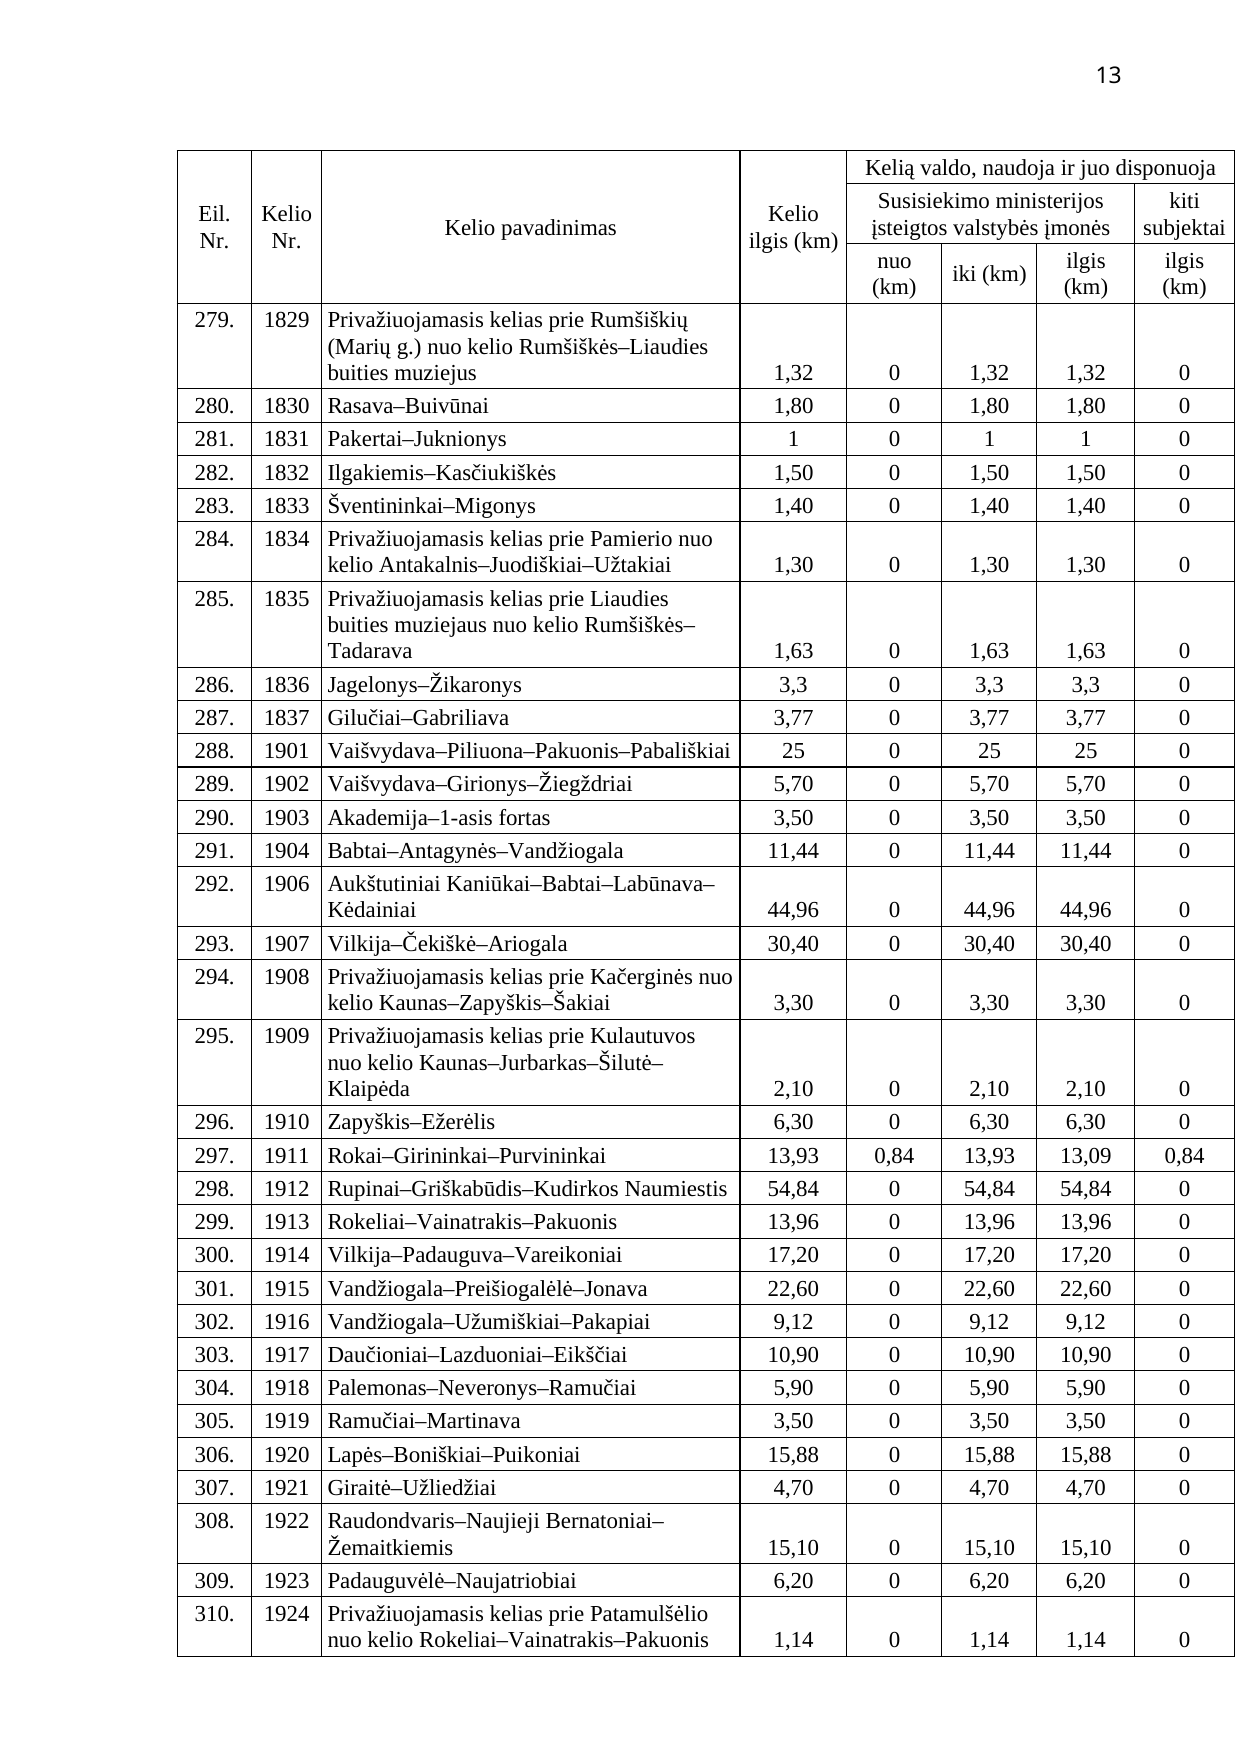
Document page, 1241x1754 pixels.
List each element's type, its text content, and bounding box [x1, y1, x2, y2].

table_cell 1901 [252, 734, 321, 766]
table_cell 307. [178, 1471, 251, 1503]
table_cell 54,84 [942, 1172, 1036, 1204]
table_cell 1902 [252, 768, 321, 800]
table_cell 1835 [252, 582, 321, 667]
table_cell 1917 [252, 1338, 321, 1370]
table_cell 5,90 [741, 1371, 846, 1403]
table_cell 9,12 [1037, 1305, 1134, 1337]
table_cell 0 [1135, 867, 1234, 926]
table_cell 282. [178, 456, 251, 488]
table_cell 0 [1135, 668, 1234, 700]
table_cell 9,12 [741, 1305, 846, 1337]
table_cell 0 [847, 389, 941, 422]
table_cell 1 [1037, 423, 1134, 455]
table_cell 0 [1135, 304, 1234, 388]
table_cell 0 [1135, 1239, 1234, 1271]
table_cell 11,44 [1037, 834, 1134, 866]
table_cell 1,50 [1037, 456, 1134, 488]
table_cell 0 [1135, 1471, 1234, 1503]
table_cell 17,20 [1037, 1239, 1134, 1271]
table_cell 4,70 [942, 1471, 1036, 1503]
table_cell 308. [178, 1504, 251, 1563]
table_cell 0 [1135, 1371, 1234, 1403]
table_cell 1916 [252, 1305, 321, 1337]
table_cell 0 [847, 456, 941, 488]
table_cell 1915 [252, 1272, 321, 1304]
table_cell 0 [847, 1020, 941, 1104]
table_cell 30,40 [1037, 927, 1134, 959]
table_cell Privažiuojamasis kelias prie Pamierio nuo kelio Antakalnis–Juodiškiai–Užtakiai [322, 522, 739, 581]
table_cell Šventininkai–Migonys [322, 489, 739, 521]
table_cell 0,84 [847, 1139, 941, 1171]
table_cell Babtai–Antagynės–Vandžiogala [322, 834, 739, 866]
table_cell 1,14 [741, 1597, 846, 1656]
table_cell 1 [942, 423, 1036, 455]
table_cell 3,3 [741, 668, 846, 700]
table_cell 0 [847, 867, 941, 926]
table_cell 3,30 [741, 960, 846, 1018]
table_cell 301. [178, 1272, 251, 1304]
table_cell 279. [178, 304, 251, 388]
table_cell 3,30 [942, 960, 1036, 1018]
table_cell Giraitė–Užliedžiai [322, 1471, 739, 1503]
table_cell 25 [1037, 734, 1134, 766]
table_cell 2,10 [942, 1020, 1036, 1104]
table_cell 1912 [252, 1172, 321, 1204]
table_cell 1903 [252, 801, 321, 833]
table_cell 0 [847, 960, 941, 1018]
table_cell 1,50 [942, 456, 1036, 488]
table_cell 0 [847, 1597, 941, 1656]
table_cell 0 [847, 834, 941, 866]
table_cell 1,32 [942, 304, 1036, 388]
table_cell 290. [178, 801, 251, 833]
table_cell 1920 [252, 1438, 321, 1470]
table_cell 1831 [252, 423, 321, 455]
table_cell 54,84 [741, 1172, 846, 1204]
table_cell 44,96 [1037, 867, 1134, 926]
table_cell 288. [178, 734, 251, 766]
table_cell 13,96 [1037, 1205, 1134, 1237]
table_cell 1836 [252, 668, 321, 700]
table_cell 1,63 [741, 582, 846, 667]
table_cell 3,30 [1037, 960, 1134, 1018]
table_cell 0 [1135, 423, 1234, 455]
table_cell 6,30 [1037, 1106, 1134, 1138]
table_cell 0 [1135, 1504, 1234, 1563]
table_cell 295. [178, 1020, 251, 1104]
table_cell 1913 [252, 1205, 321, 1237]
table_cell 0 [847, 1338, 941, 1370]
table_cell Ilgakiemis–Kasčiukiškės [322, 456, 739, 488]
table_cell 1,80 [942, 389, 1036, 422]
table_cell 1,63 [1037, 582, 1134, 667]
table_cell 3,50 [942, 801, 1036, 833]
table_cell 0 [847, 701, 941, 733]
table_cell Vaišvydava–Girionys–Žiegždriai [322, 768, 739, 800]
table_cell 3,50 [741, 801, 846, 833]
table_cell Gilučiai–Gabriliava [322, 701, 739, 733]
table_cell ilgis (km) [1037, 244, 1134, 302]
table_cell 3,50 [1037, 801, 1134, 833]
table_cell 0 [1135, 1405, 1234, 1437]
table_cell 30,40 [741, 927, 846, 959]
table_cell 0 [1135, 389, 1234, 422]
table_cell Privažiuojamasis kelias prie Patamulšėlio nuo kelio Rokeliai–Vainatrakis–Pakuonis [322, 1597, 739, 1656]
table_cell 0 [1135, 522, 1234, 581]
table_cell 309. [178, 1564, 251, 1596]
table_cell 0 [847, 1405, 941, 1437]
table_cell 0,84 [1135, 1139, 1234, 1171]
table_cell 0 [847, 489, 941, 521]
table_cell 0 [847, 1239, 941, 1271]
table_cell 0 [847, 522, 941, 581]
table_cell 1,40 [741, 489, 846, 521]
table_cell 1906 [252, 867, 321, 926]
table_cell 1910 [252, 1106, 321, 1138]
table_header Kelio ilgis (km) [741, 151, 846, 302]
table_cell Susisiekimo ministerijos įsteigtos valstybės įmonės [847, 184, 1134, 243]
table_header Kelio pavadinimas [322, 151, 739, 302]
table_cell 0 [847, 768, 941, 800]
table_cell 0 [1135, 1205, 1234, 1237]
table_cell kiti subjektai [1135, 184, 1234, 243]
table_cell 0 [1135, 1305, 1234, 1337]
table_cell 0 [1135, 1106, 1234, 1138]
table_cell 3,77 [942, 701, 1036, 733]
table_cell 0 [847, 1504, 941, 1563]
table_cell 0 [1135, 1272, 1234, 1304]
table_cell 0 [847, 1106, 941, 1138]
table_cell 1,80 [1037, 389, 1134, 422]
table_cell Rupinai–Griškabūdis–Kudirkos Naumiestis [322, 1172, 739, 1204]
table_cell 6,20 [741, 1564, 846, 1596]
table_cell 284. [178, 522, 251, 581]
table_cell 17,20 [942, 1239, 1036, 1271]
table_cell 15,10 [741, 1504, 846, 1563]
table_cell 15,88 [942, 1438, 1036, 1470]
table_cell 1837 [252, 701, 321, 733]
table_cell 1924 [252, 1597, 321, 1656]
table_cell 0 [847, 304, 941, 388]
table_cell Privažiuojamasis kelias prie Kulautuvos nuo kelio Kaunas–Jurbarkas–Šilutė–Klaipėda [322, 1020, 739, 1104]
table_cell 0 [847, 1564, 941, 1596]
table_cell 0 [1135, 1564, 1234, 1596]
table_cell 306. [178, 1438, 251, 1470]
table_cell 15,10 [1037, 1504, 1134, 1563]
table_cell 3,3 [942, 668, 1036, 700]
table_cell Vilkija–Padauguva–Vareikoniai [322, 1239, 739, 1271]
table_cell Zapyškis–Ežerėlis [322, 1106, 739, 1138]
table_cell 0 [847, 1471, 941, 1503]
table_header Kelio Nr. [252, 151, 321, 302]
table_cell Jagelonys–Žikaronys [322, 668, 739, 700]
table_cell 0 [847, 1305, 941, 1337]
table_cell 0 [1135, 927, 1234, 959]
table_cell 286. [178, 668, 251, 700]
table_cell Aukštutiniai Kaniūkai–Babtai–Labūnava–Kėdainiai [322, 867, 739, 926]
table_cell 0 [1135, 734, 1234, 766]
table_cell 1834 [252, 522, 321, 581]
table_cell 0 [847, 668, 941, 700]
table_cell 0 [847, 801, 941, 833]
table_cell 30,40 [942, 927, 1036, 959]
table_cell 13,93 [942, 1139, 1036, 1171]
table_cell 287. [178, 701, 251, 733]
table_cell 302. [178, 1305, 251, 1337]
table_cell 285. [178, 582, 251, 667]
table_cell 0 [847, 1272, 941, 1304]
table_cell 1,32 [1037, 304, 1134, 388]
table_cell 1,40 [942, 489, 1036, 521]
table_cell 1832 [252, 456, 321, 488]
table_cell 0 [1135, 456, 1234, 488]
table_cell 0 [1135, 960, 1234, 1018]
table_cell 25 [942, 734, 1036, 766]
table_cell 1,32 [741, 304, 846, 388]
table_cell 1,30 [741, 522, 846, 581]
table_cell 2,10 [1037, 1020, 1134, 1104]
table_cell 310. [178, 1597, 251, 1656]
table_cell 3,3 [1037, 668, 1134, 700]
table_cell 54,84 [1037, 1172, 1134, 1204]
table_cell Pakertai–Juknionys [322, 423, 739, 455]
table_cell 1,80 [741, 389, 846, 422]
table_cell Privažiuojamasis kelias prie Rumšiškių (Marių g.) nuo kelio Rumšiškės–Liaudies buities muziejus [322, 304, 739, 388]
table_cell 1921 [252, 1471, 321, 1503]
table_cell 4,70 [1037, 1471, 1134, 1503]
table_cell 0 [847, 1438, 941, 1470]
table_cell 5,90 [1037, 1371, 1134, 1403]
table_header Kelią valdo, naudoja ir juo disponuoja [847, 151, 1234, 183]
table_cell 0 [847, 1205, 941, 1237]
table_cell 13,09 [1037, 1139, 1134, 1171]
table_cell 6,20 [1037, 1564, 1134, 1596]
table_cell Vandžiogala–Užumiškiai–Pakapiai [322, 1305, 739, 1337]
table_cell 0 [1135, 701, 1234, 733]
table_cell 0 [1135, 489, 1234, 521]
table_cell 293. [178, 927, 251, 959]
table_cell 22,60 [942, 1272, 1036, 1304]
table_cell 9,12 [942, 1305, 1036, 1337]
table_cell 1830 [252, 389, 321, 422]
table_cell 0 [847, 927, 941, 959]
table_cell 292. [178, 867, 251, 926]
table_cell 297. [178, 1139, 251, 1171]
table_cell 25 [741, 734, 846, 766]
table_cell 1908 [252, 960, 321, 1018]
table_cell 1918 [252, 1371, 321, 1403]
table_cell 6,20 [942, 1564, 1036, 1596]
table_cell 1,40 [1037, 489, 1134, 521]
table_cell 11,44 [741, 834, 846, 866]
table_cell 1,14 [942, 1597, 1036, 1656]
table_cell 303. [178, 1338, 251, 1370]
table_cell iki (km) [942, 244, 1036, 302]
table_cell 13,96 [741, 1205, 846, 1237]
table_cell 0 [1135, 582, 1234, 667]
table_cell 22,60 [741, 1272, 846, 1304]
table_cell 294. [178, 960, 251, 1018]
table_cell 281. [178, 423, 251, 455]
table_cell Vandžiogala–Preišiogalėlė–Jonava [322, 1272, 739, 1304]
table_cell 3,77 [741, 701, 846, 733]
table_cell 1914 [252, 1239, 321, 1271]
table_cell 1833 [252, 489, 321, 521]
table_cell ilgis (km) [1135, 244, 1234, 302]
table_cell 1,63 [942, 582, 1036, 667]
table_cell 1,30 [942, 522, 1036, 581]
table_cell Rokeliai–Vainatrakis–Pakuonis [322, 1205, 739, 1237]
table_cell 0 [1135, 1338, 1234, 1370]
table_cell nuo (km) [847, 244, 941, 302]
table_cell 1922 [252, 1504, 321, 1563]
table_cell 299. [178, 1205, 251, 1237]
table_cell 3,50 [942, 1405, 1036, 1437]
table_cell Daučioniai–Lazduoniai–Eikščiai [322, 1338, 739, 1370]
table_cell 10,90 [741, 1338, 846, 1370]
table_cell 0 [847, 423, 941, 455]
table_cell 1,14 [1037, 1597, 1134, 1656]
table_cell 13,93 [741, 1139, 846, 1171]
table_cell 0 [1135, 1597, 1234, 1656]
table_cell 1911 [252, 1139, 321, 1171]
table_cell 1,50 [741, 456, 846, 488]
table_cell Padauguvėlė–Naujatriobiai [322, 1564, 739, 1596]
table_cell 0 [1135, 834, 1234, 866]
table_cell 1 [741, 423, 846, 455]
table_cell Vilkija–Čekiškė–Ariogala [322, 927, 739, 959]
table_cell Rokai–Girininkai–Purvininkai [322, 1139, 739, 1171]
table_cell 283. [178, 489, 251, 521]
table_cell 5,70 [942, 768, 1036, 800]
table_cell 5,70 [741, 768, 846, 800]
table_cell Rasava–Buivūnai [322, 389, 739, 422]
table_cell 1,30 [1037, 522, 1134, 581]
table_cell 1907 [252, 927, 321, 959]
table_cell 0 [847, 1371, 941, 1403]
table_cell 1829 [252, 304, 321, 388]
table_cell 298. [178, 1172, 251, 1204]
table_cell Palemonas–Neveronys–Ramučiai [322, 1371, 739, 1403]
table_cell 6,30 [741, 1106, 846, 1138]
table_cell 15,10 [942, 1504, 1036, 1563]
table_cell 0 [1135, 1438, 1234, 1470]
table_cell Vaišvydava–Piliuona–Pakuonis–Pabališkiai [322, 734, 739, 766]
table_cell 0 [1135, 768, 1234, 800]
table_cell 296. [178, 1106, 251, 1138]
table_cell 44,96 [942, 867, 1036, 926]
table_cell 0 [1135, 801, 1234, 833]
table_cell 305. [178, 1405, 251, 1437]
table_cell 0 [847, 1172, 941, 1204]
table_cell 5,90 [942, 1371, 1036, 1403]
table_header Eil. Nr. [178, 151, 251, 302]
table_cell 6,30 [942, 1106, 1036, 1138]
table_cell 1923 [252, 1564, 321, 1596]
table_cell 22,60 [1037, 1272, 1134, 1304]
table_cell 0 [847, 582, 941, 667]
table_cell 0 [847, 734, 941, 766]
table_cell 10,90 [942, 1338, 1036, 1370]
table_cell 15,88 [741, 1438, 846, 1470]
table_cell 291. [178, 834, 251, 866]
table_cell 10,90 [1037, 1338, 1134, 1370]
table_cell 289. [178, 768, 251, 800]
table_cell Ramučiai–Martinava [322, 1405, 739, 1437]
table_cell 280. [178, 389, 251, 422]
table_cell Akademija–1-asis fortas [322, 801, 739, 833]
table_cell 4,70 [741, 1471, 846, 1503]
table_cell 300. [178, 1239, 251, 1271]
table_cell Lapės–Boniškiai–Puikoniai [322, 1438, 739, 1470]
table_cell Raudondvaris–Naujieji Bernatoniai–Žemaitkiemis [322, 1504, 739, 1563]
table_cell 5,70 [1037, 768, 1134, 800]
table_cell 15,88 [1037, 1438, 1134, 1470]
table_cell Privažiuojamasis kelias prie Kačerginės nuo kelio Kaunas–Zapyškis–Šakiai [322, 960, 739, 1018]
table_cell 3,50 [741, 1405, 846, 1437]
table_cell 304. [178, 1371, 251, 1403]
table_cell 44,96 [741, 867, 846, 926]
table_cell 3,77 [1037, 701, 1134, 733]
table_cell 0 [1135, 1172, 1234, 1204]
table_cell 2,10 [741, 1020, 846, 1104]
table_cell 3,50 [1037, 1405, 1134, 1437]
table_cell 17,20 [741, 1239, 846, 1271]
table_cell 11,44 [942, 834, 1036, 866]
table_cell Privažiuojamasis kelias prie Liaudies buities muziejaus nuo kelio Rumšiškės–Tadarava [322, 582, 739, 667]
table_cell 1909 [252, 1020, 321, 1104]
table_cell 13,96 [942, 1205, 1036, 1237]
table_cell 1919 [252, 1405, 321, 1437]
table_cell 0 [1135, 1020, 1234, 1104]
table_cell 1904 [252, 834, 321, 866]
